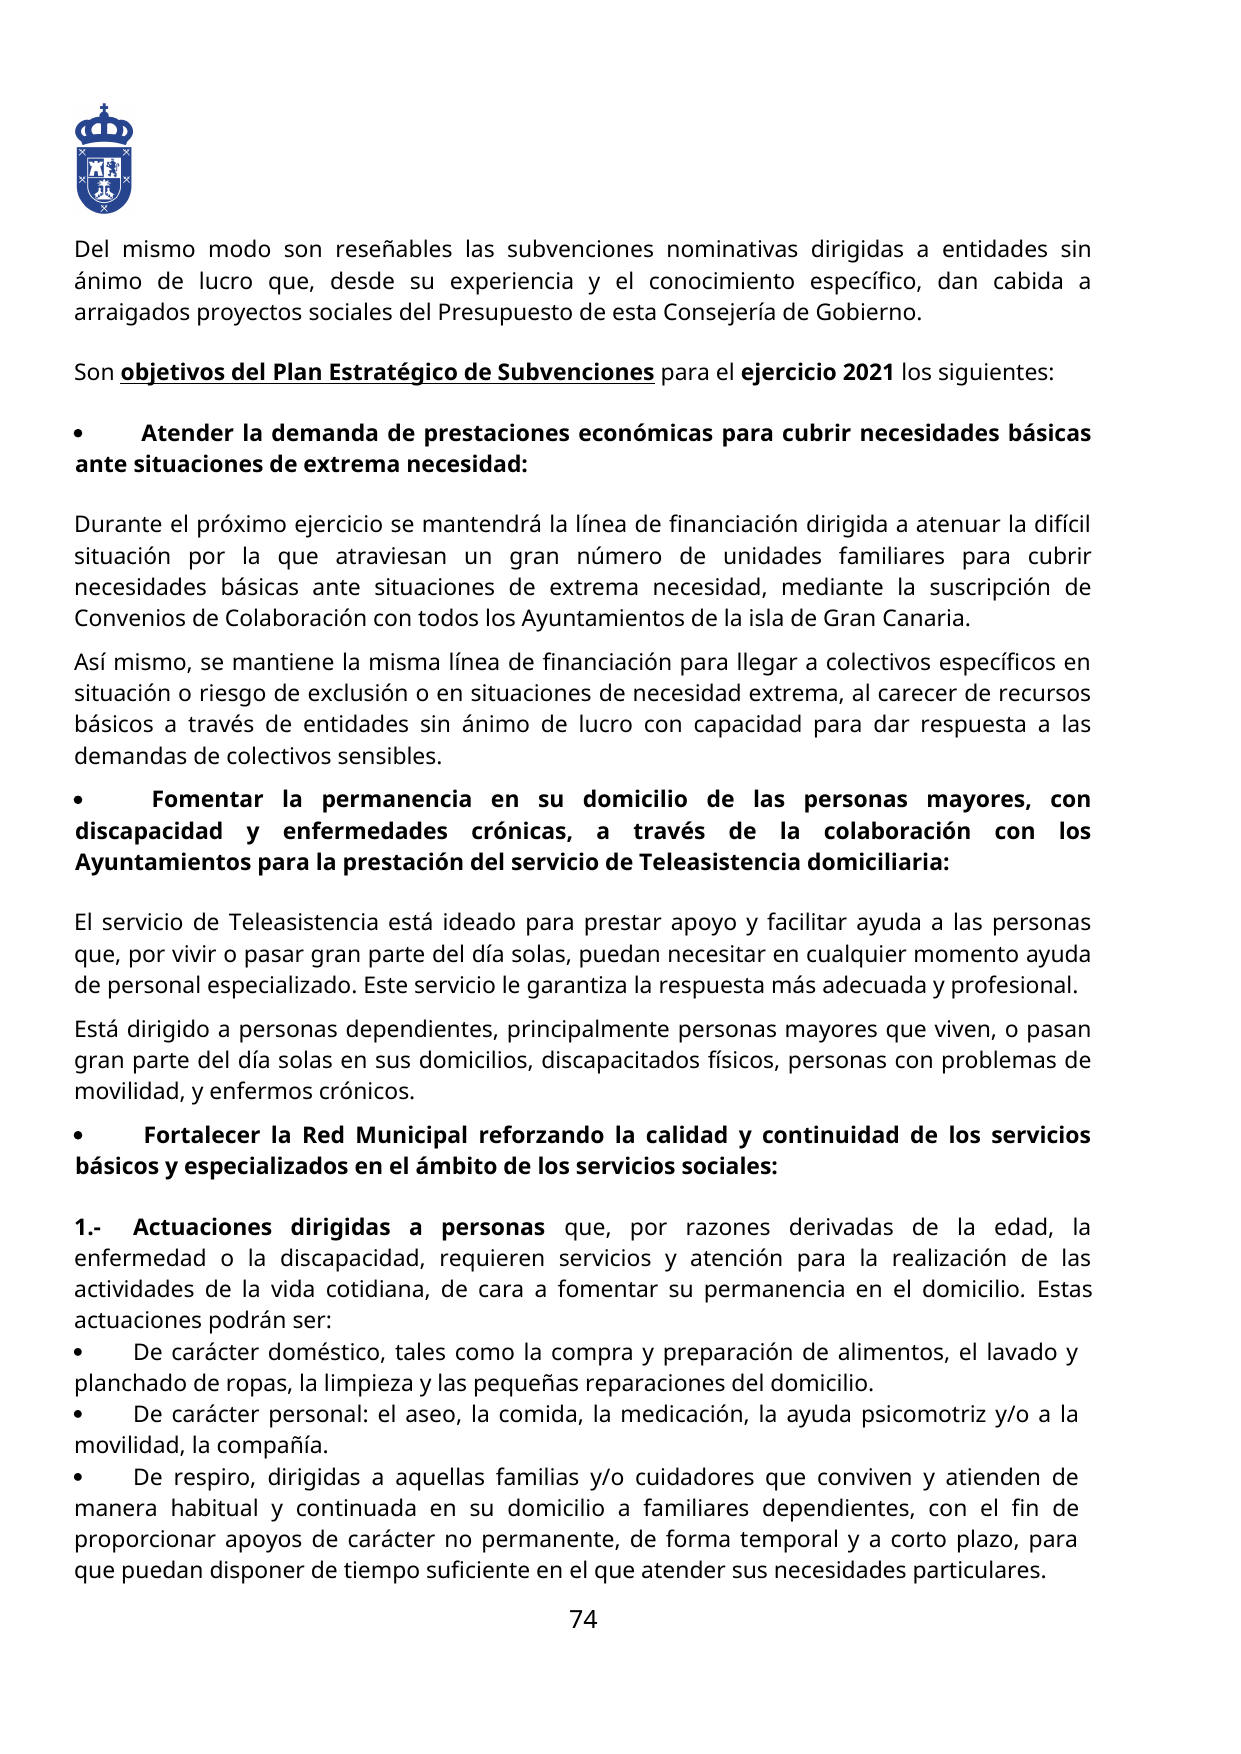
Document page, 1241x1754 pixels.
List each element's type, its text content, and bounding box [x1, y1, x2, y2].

list De carácter personal: el aseo, la comida, la medicación, la ayuda psicomotriz y/o a la movilidad, la compañía. [74, 1398, 1080, 1460]
list Actuaciones dirigidas a personas que, por razones derivadas de la edad, la enfermedad o la discapacidad, requieren servicios y atención para la realización de las actividades de la vida cotidiana, de cara a fomentar su permanencia en el domicilio. Estas actuaciones podrán ser: [74, 1210, 1092, 1335]
text Del mismo modo son reseñables las subvenciones nominativas dirigidas a entidades sin ánimo de lucro que, desde su experiencia y el conocimiento específico, dan cabida a arraigados proyectos sociales del Presupuesto de esta Consejería de Gobierno. [74, 233, 1092, 327]
list Atender la demanda de prestaciones económicas para cubrir necesidades básicas ante situaciones de extrema necesidad: [74, 417, 1092, 479]
list Fomentar la permanencia en su domicilio de las personas mayores, con discapacidad y enfermedades crónicas, a través de la colaboración con los Ayuntamientos para la prestación del servicio de Teleasistencia domiciliaria: [74, 783, 1092, 877]
text Está dirigido a personas dependientes, principalmente personas mayores que viven, o pasan gran parte del día solas en sus domicilios, discapacitados físicos, personas con problemas de movilidad, y enfermos crónicos. [74, 1012, 1092, 1106]
text Son objetivos del Plan Estratégico de Subvenciones para el ejercicio 2021 los siguientes: [74, 356, 1092, 387]
list Fortalecer la Red Municipal reforzando la calidad y continuidad de los servicios básicos y especializados en el ámbito de los servicios sociales: [74, 1119, 1092, 1181]
picture [73, 102, 137, 215]
text Así mismo, se mantiene la misma línea de financiación para llegar a colectivos específicos en situación o riesgo de exclusión o en situaciones de necesidad extrema, al carecer de recursos básicos a través de entidades sin ánimo de lucro con capacidad para dar respuesta a las demandas de colectivos sensibles. [74, 646, 1092, 771]
list De respiro, dirigidas a aquellas familias y/o cuidadores que conviven y atienden de manera habitual y continuada en su domicilio a familiares dependientes, con el fin de proporcionar apoyos de carácter no permanente, de forma temporal y a corto plazo, para que puedan disponer de tiempo suficiente en el que atender sus necesidades particulares. [74, 1460, 1080, 1585]
text Durante el próximo ejercicio se mantendrá la línea de financiación dirigida a atenuar la difícil situación por la que atraviesan un gran número de unidades familiares para cubrir necesidades básicas ante situaciones de extrema necesidad, mediante la suscripción de Convenios de Colaboración con todos los Ayuntamientos de la isla de Gran Canaria. [74, 508, 1092, 633]
text El servicio de Teleasistencia está ideado para prestar apoyo y facilitar ayuda a las personas que, por vivir o pasar gran parte del día solas, puedan necesitar en cualquier momento ayuda de personal especializado. Este servicio le garantiza la respuesta más adecuada y profesional. [74, 906, 1092, 1000]
list De carácter doméstico, tales como la compra y preparación de alimentos, el lavado y planchado de ropas, la limpieza y las pequeñas reparaciones del domicilio. [74, 1335, 1080, 1398]
